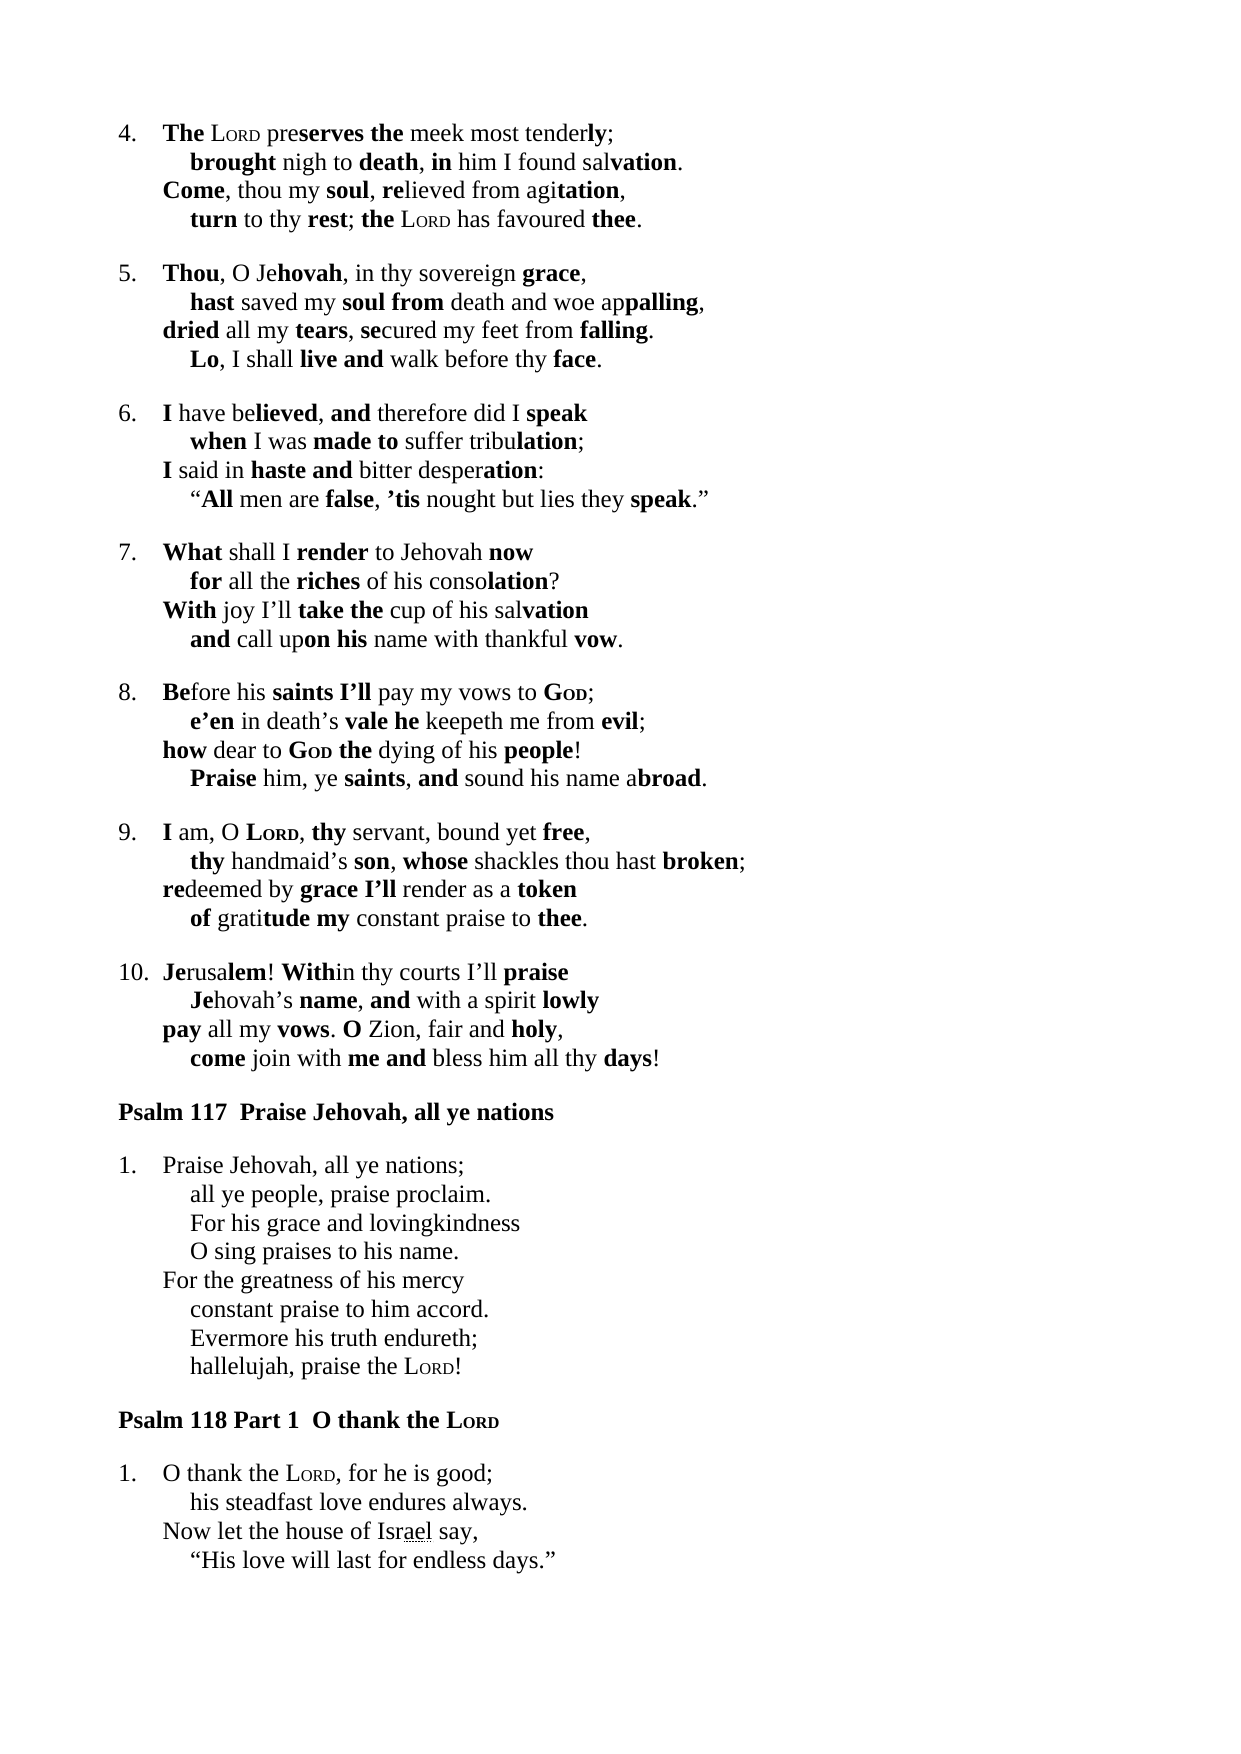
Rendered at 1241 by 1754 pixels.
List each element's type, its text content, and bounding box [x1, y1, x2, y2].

text turn to thy rest; the Lord has favoured thee. [171, 204, 1122, 233]
text Come, thou my soul, relieved from agitation, [162, 176, 1122, 204]
text “All men are false, ’tis nought but lies they speak.” [171, 484, 1122, 513]
text 7. What shall I render to Jehovah now [118, 537, 1122, 566]
text Praise him, ye saints, and sound his name abroad. [171, 763, 1122, 792]
text redeemed by grace I’ll render as a token [162, 874, 1122, 903]
text O sing praises to his name. [171, 1236, 1122, 1265]
text For the greatness of his mercy [162, 1265, 1122, 1294]
text Evermore his truth endureth; [171, 1323, 1122, 1351]
text 10. Jerusalem! Within thy courts I’ll praise [118, 957, 1122, 986]
text e’en in death’s vale he keepeth me from evil; [171, 706, 1122, 735]
text thy handmaid’s son, whose shackles thou hast broken; [171, 846, 1122, 874]
text 4. The Lord preserves the meek most tenderly; [118, 118, 1122, 147]
text For his grace and lovingkindness [171, 1208, 1122, 1236]
text “His love will last for endless days.” [171, 1545, 1122, 1573]
text for all the riches of his consolation? [171, 566, 1122, 595]
text come join with me and bless him all thy days! [171, 1043, 1122, 1072]
text With joy I’ll take the cup of his salvation [162, 595, 1122, 624]
text Lo, I shall live and walk before thy face. [171, 344, 1122, 373]
text how dear to God the dying of his people! [162, 735, 1122, 763]
text brought nigh to death, in him I found salvation. [171, 147, 1122, 176]
subtitle Psalm 118 Part 1 O thank the Lord [118, 1405, 1122, 1434]
text 1. Praise Jehovah, all ye nations; [118, 1150, 1122, 1179]
text 6. I have believed, and therefore did I speak [118, 398, 1122, 426]
subtitle Psalm 117 Praise Jehovah, all ye nations [118, 1097, 1122, 1125]
text his steadfast love endures always. [171, 1487, 1122, 1516]
text hast saved my soul from death and woe appalling, [171, 287, 1122, 315]
text and call upon his name with thankful vow. [171, 624, 1122, 652]
text 8. Before his saints I’ll pay my vows to God; [118, 677, 1122, 706]
text dried all my tears, secured my feet from falling. [162, 315, 1122, 344]
text hallelujah, praise the Lord! [171, 1351, 1122, 1380]
text 5. Thou, O Jehovah, in thy sovereign grace, [118, 258, 1122, 287]
text constant praise to him accord. [171, 1294, 1122, 1323]
text pay all my vows. O Zion, fair and holy, [162, 1014, 1122, 1043]
text 1. O thank the Lord, for he is good; [118, 1458, 1122, 1487]
text when I was made to suffer tribulation; [171, 426, 1122, 455]
text of gratitude my constant praise to thee. [171, 903, 1122, 932]
text Now let the house of Israel say, [162, 1516, 1122, 1545]
text I said in haste and bitter desperation: [162, 455, 1122, 484]
text all ye people, praise proclaim. [171, 1179, 1122, 1208]
text 9. I am, O Lord, thy servant, bound yet free, [118, 817, 1122, 846]
text Jehovah’s name, and with a spirit lowly [171, 986, 1122, 1014]
